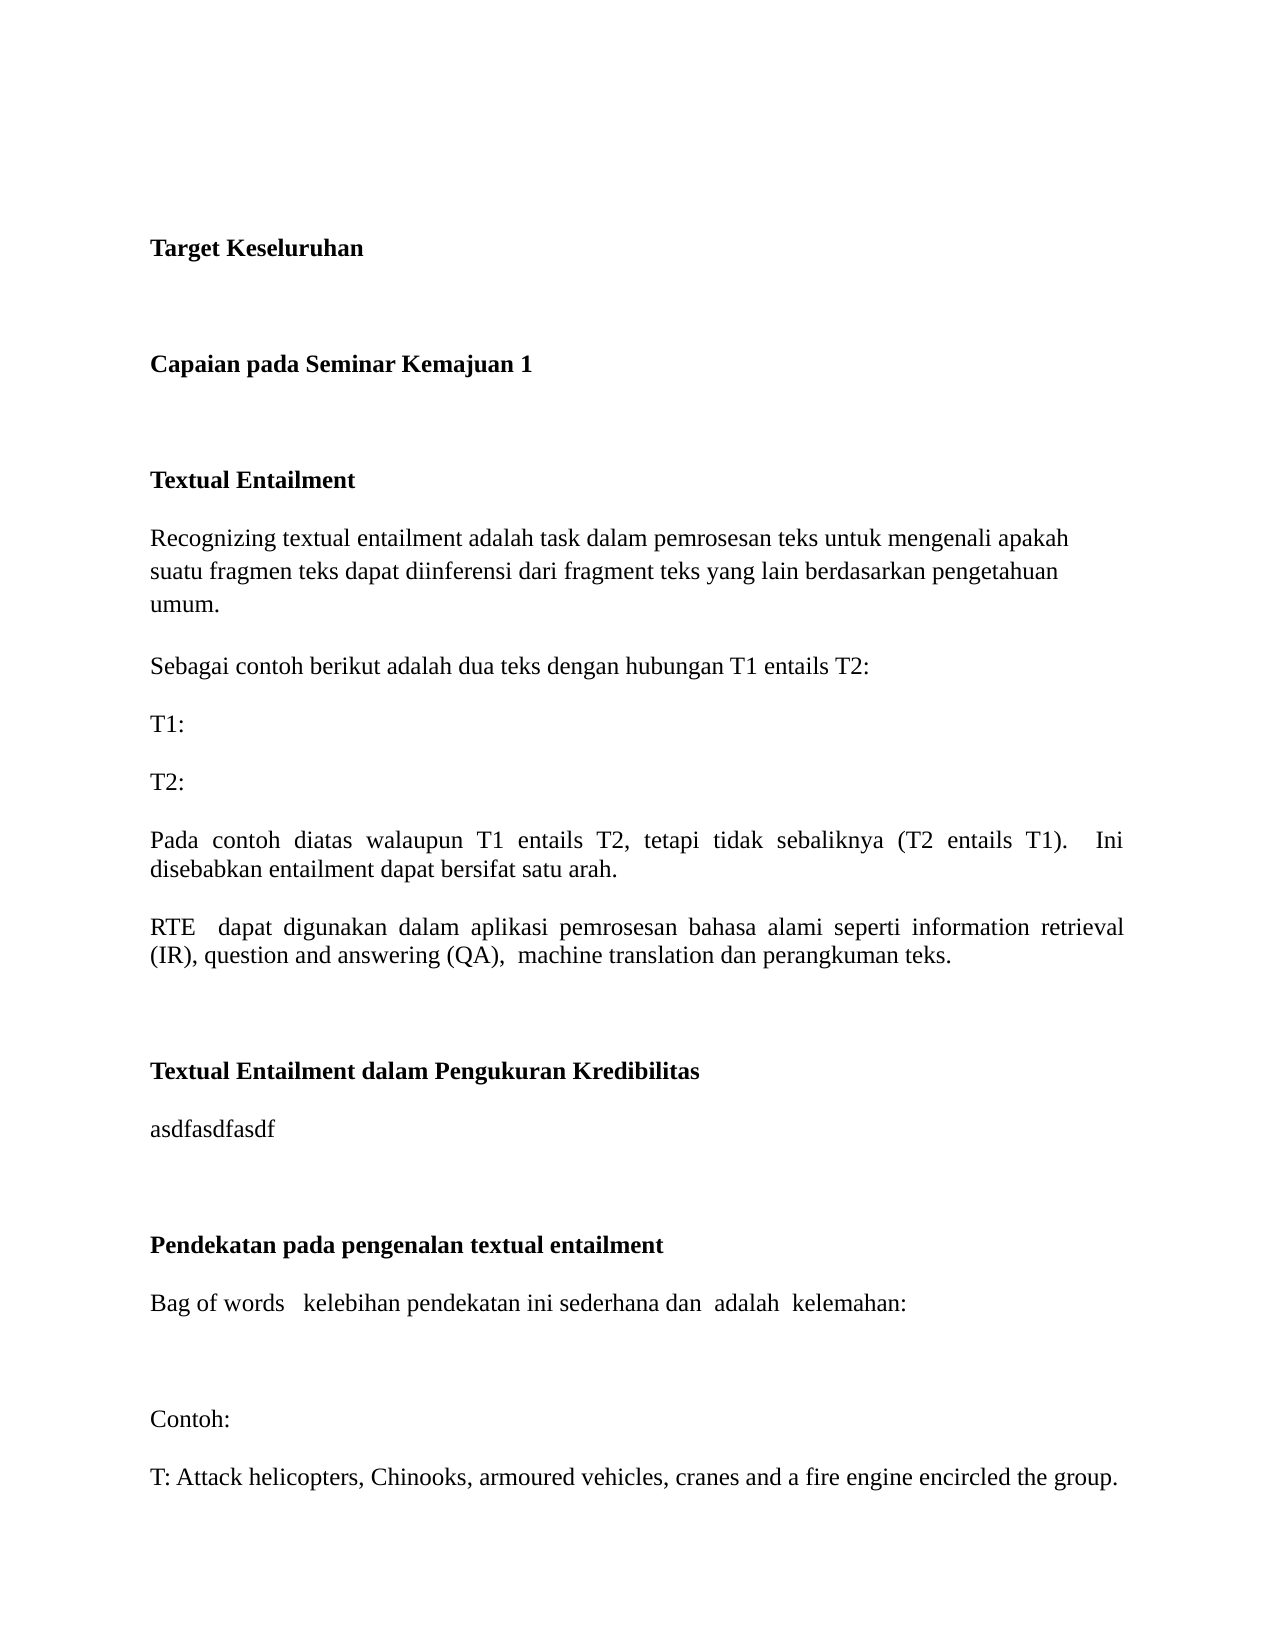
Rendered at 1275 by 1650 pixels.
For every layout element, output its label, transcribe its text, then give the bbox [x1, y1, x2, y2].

text Pada contoh diatas walaupun T1 entails T2, tetapi tidak sebaliknya (T2 entails T1). Ini disebabkan entailment dapat bersifat satu arah. [150, 825, 1125, 882]
text T: Attack helicopters, Chinooks, armoured vehicles, cranes and a fire engine encircled the group. [150, 1462, 1125, 1490]
subtitle Textual Entailment [150, 465, 1125, 494]
text asdfasdfasdf [150, 1114, 1125, 1143]
text Pendekatan pada pengenalan textual entailment [150, 1230, 1125, 1259]
text Textual Entailment dalam Pengukuran Kredibilitas [150, 1056, 1125, 1085]
text Bag of words kelebihan pendekatan ini sederhana dan adalah kelemahan: [150, 1288, 1125, 1317]
subtitle Capaian pada Seminar Kemajuan 1 [150, 349, 1125, 378]
text T1: [150, 709, 1125, 738]
text RTE dapat digunakan dalam aplikasi pemrosesan bahasa alami seperti information retrieval (IR), question and answering (QA), machine translation dan perangkuman teks. [150, 912, 1125, 969]
text Contoh: [150, 1404, 1125, 1432]
subtitle Target Keseluruhan [150, 233, 1125, 262]
text T2: [150, 767, 1125, 796]
text Sebagai contoh berikut adalah dua teks dengan hubungan T1 entails T2: [150, 651, 1125, 680]
subtitle Recognizing textual entailment adalah task dalam pemrosesan teks untuk mengenali apakah suatu fragmen teks dapat diinferensi dari fragment teks yang lain berdasarkan pengetahuan umum. [150, 523, 1125, 618]
